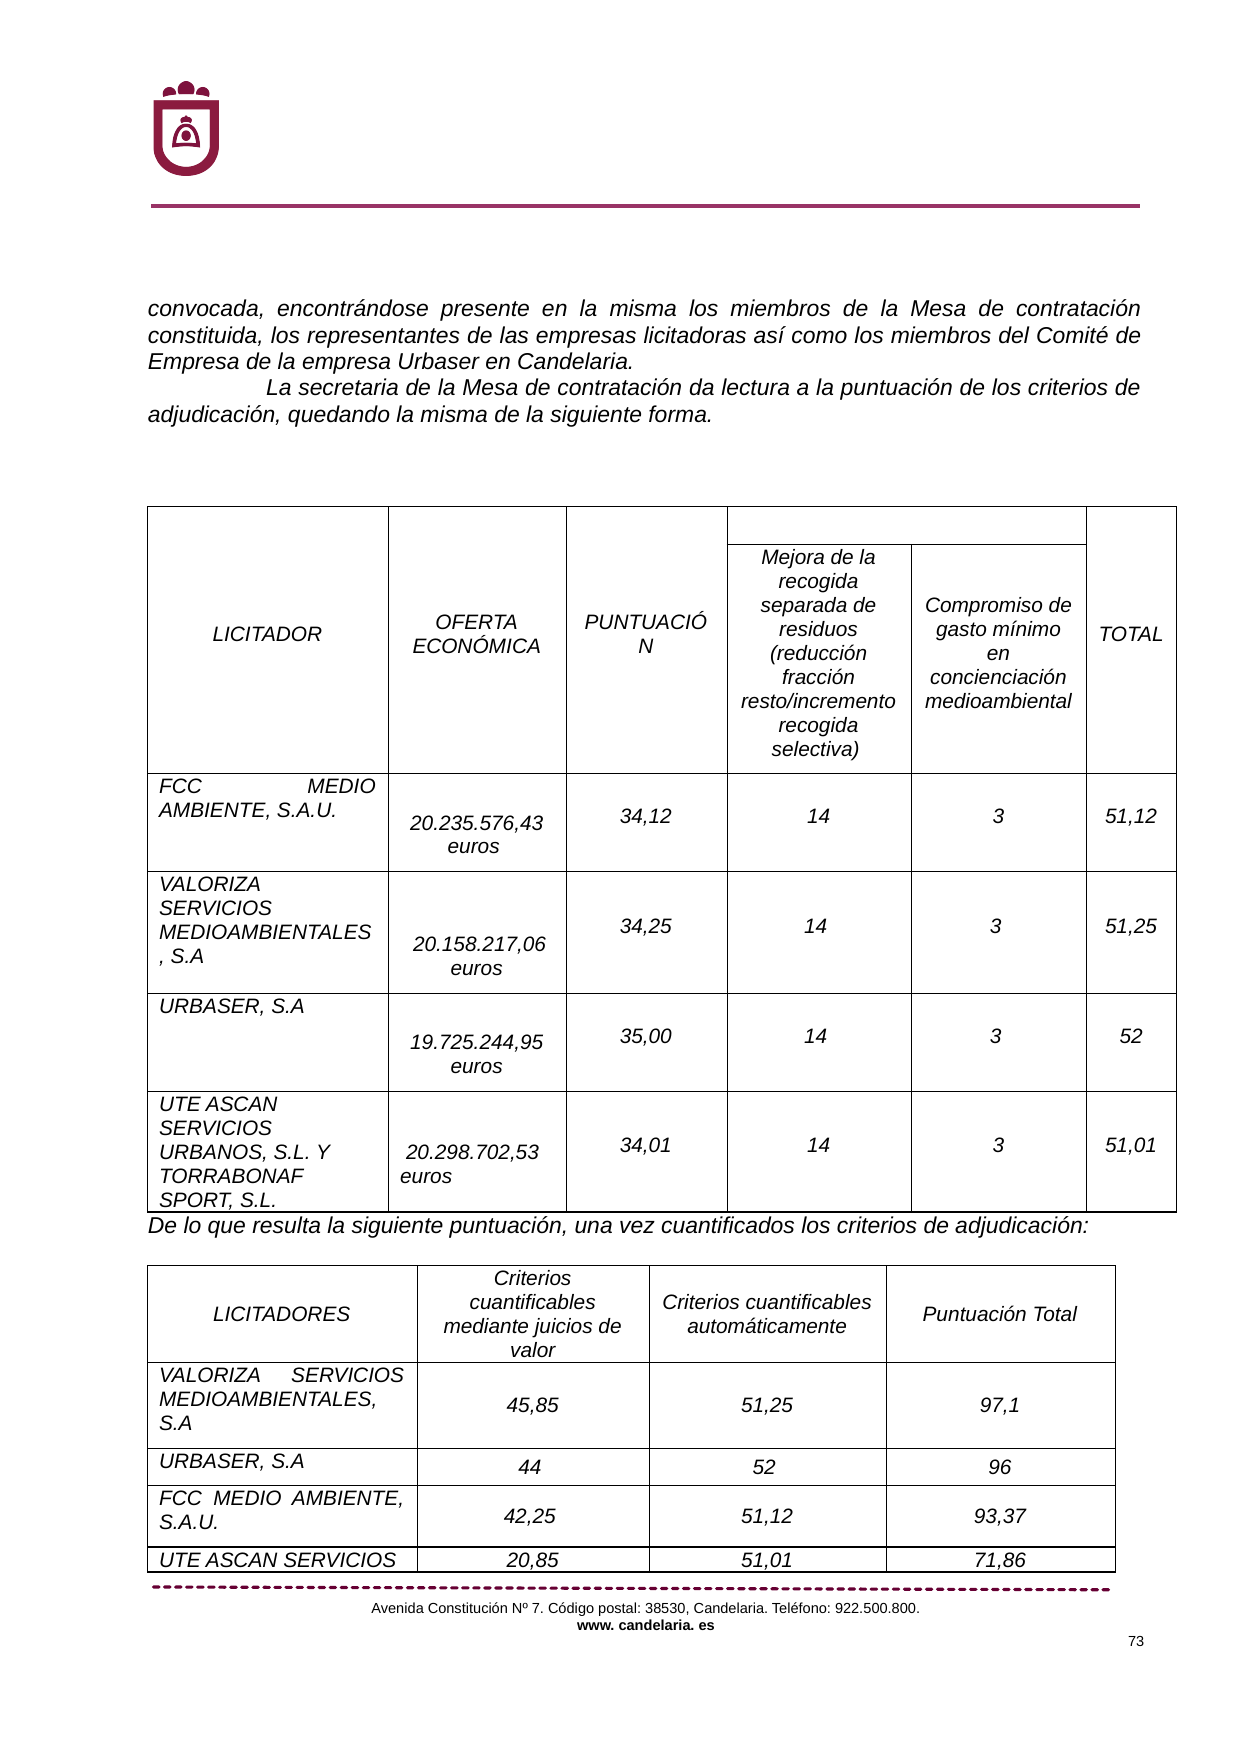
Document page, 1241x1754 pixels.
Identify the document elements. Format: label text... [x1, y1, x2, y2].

table_header LICITADORES [148, 1266, 417, 1362]
table_cell Compromiso de gasto mínimo en concienciación medioambiental [912, 545, 1086, 773]
table_header Puntuación Total [887, 1266, 1115, 1362]
table_header TOTAL [1087, 507, 1176, 773]
table_cell 14 [728, 872, 911, 993]
table_cell 3 [912, 774, 1086, 871]
table_cell 14 [728, 774, 911, 871]
table_cell 52 [1087, 994, 1176, 1091]
table_cell 45,85 [418, 1363, 649, 1447]
table_cell 97,1 [887, 1363, 1115, 1447]
table_cell VALORIZA SERVICIOS MEDIOAMBIENTALES, S.A [148, 872, 388, 993]
table_cell 20,85 [418, 1548, 649, 1571]
table_cell 35,00 [567, 994, 727, 1091]
table_cell 14 [728, 994, 911, 1091]
table_cell 51,01 [1087, 1092, 1176, 1211]
table_cell URBASER, S.A [148, 994, 388, 1091]
table_cell 71,86 [887, 1548, 1115, 1571]
table_cell 3 [912, 1092, 1086, 1211]
table_header [728, 507, 1086, 544]
table_cell FCC MEDIO AMBIENTE, S.A.U. [148, 774, 388, 871]
table_cell URBASER, S.A [148, 1449, 417, 1485]
table_cell 51,25 [1087, 872, 1176, 993]
table_cell 42,25 [418, 1486, 649, 1546]
table_header Criterios cuantificables automáticamente [650, 1266, 886, 1362]
table_cell FCC MEDIO AMBIENTE, S.A.U. [148, 1486, 417, 1546]
table_cell 14 [728, 1092, 911, 1211]
table_cell 20.298.702,53 euros [389, 1092, 566, 1211]
table_cell 52 [650, 1449, 886, 1485]
table_cell 44 [418, 1449, 649, 1485]
text De lo que resulta la siguiente puntuación, una vez cuantificados los criterios de adjudicación: [148, 1213, 1144, 1239]
table_cell UTE ASCAN SERVICIOS URBANOS, S.L. Y TORRABONAF SPORT, S.L. [148, 1092, 388, 1211]
table_cell 51,12 [650, 1486, 886, 1546]
table_header Criterios cuantificables mediante juicios de valor [418, 1266, 649, 1362]
table_cell 3 [912, 994, 1086, 1091]
table_cell 93,37 [887, 1486, 1115, 1546]
table_cell 34,12 [567, 774, 727, 871]
table_cell 3 [912, 872, 1086, 993]
table_header LICITADOR [148, 507, 388, 773]
table_cell 51,25 [650, 1363, 886, 1447]
table_cell 19.725.244,95 euros [389, 994, 566, 1091]
table_cell 51,12 [1087, 774, 1176, 871]
table_cell 20.158.217,06 euros [389, 872, 566, 993]
table_header PUNTUACIÓN [567, 507, 727, 773]
table_cell 34,25 [567, 872, 727, 993]
table_cell VALORIZA SERVICIOS MEDIOAMBIENTALES, S.A [148, 1363, 417, 1447]
table_cell 51,01 [650, 1548, 886, 1571]
table_cell Mejora de la recogida separada de residuos (reducción fracción resto/incremento recogida selectiva) [728, 545, 911, 773]
text La secretaria de la Mesa de contratación da lectura a la puntuación de los criterios de adjudicación, quedando la misma de la siguiente forma. [148, 374, 1144, 427]
table_cell 34,01 [567, 1092, 727, 1211]
table_header OFERTA ECONÓMICA [389, 507, 566, 773]
table_cell 20.235.576,43 euros [389, 774, 566, 871]
table_cell UTE ASCAN SERVICIOS [148, 1548, 417, 1571]
table_cell 96 [887, 1449, 1115, 1485]
text convocada, encontrándose presente en la misma los miembros de la Mesa de contratación constituida, los representantes de las empresas licitadoras así como los miembros del Comité de Empresa de la empresa Urbaser en Candelaria. [148, 295, 1144, 374]
